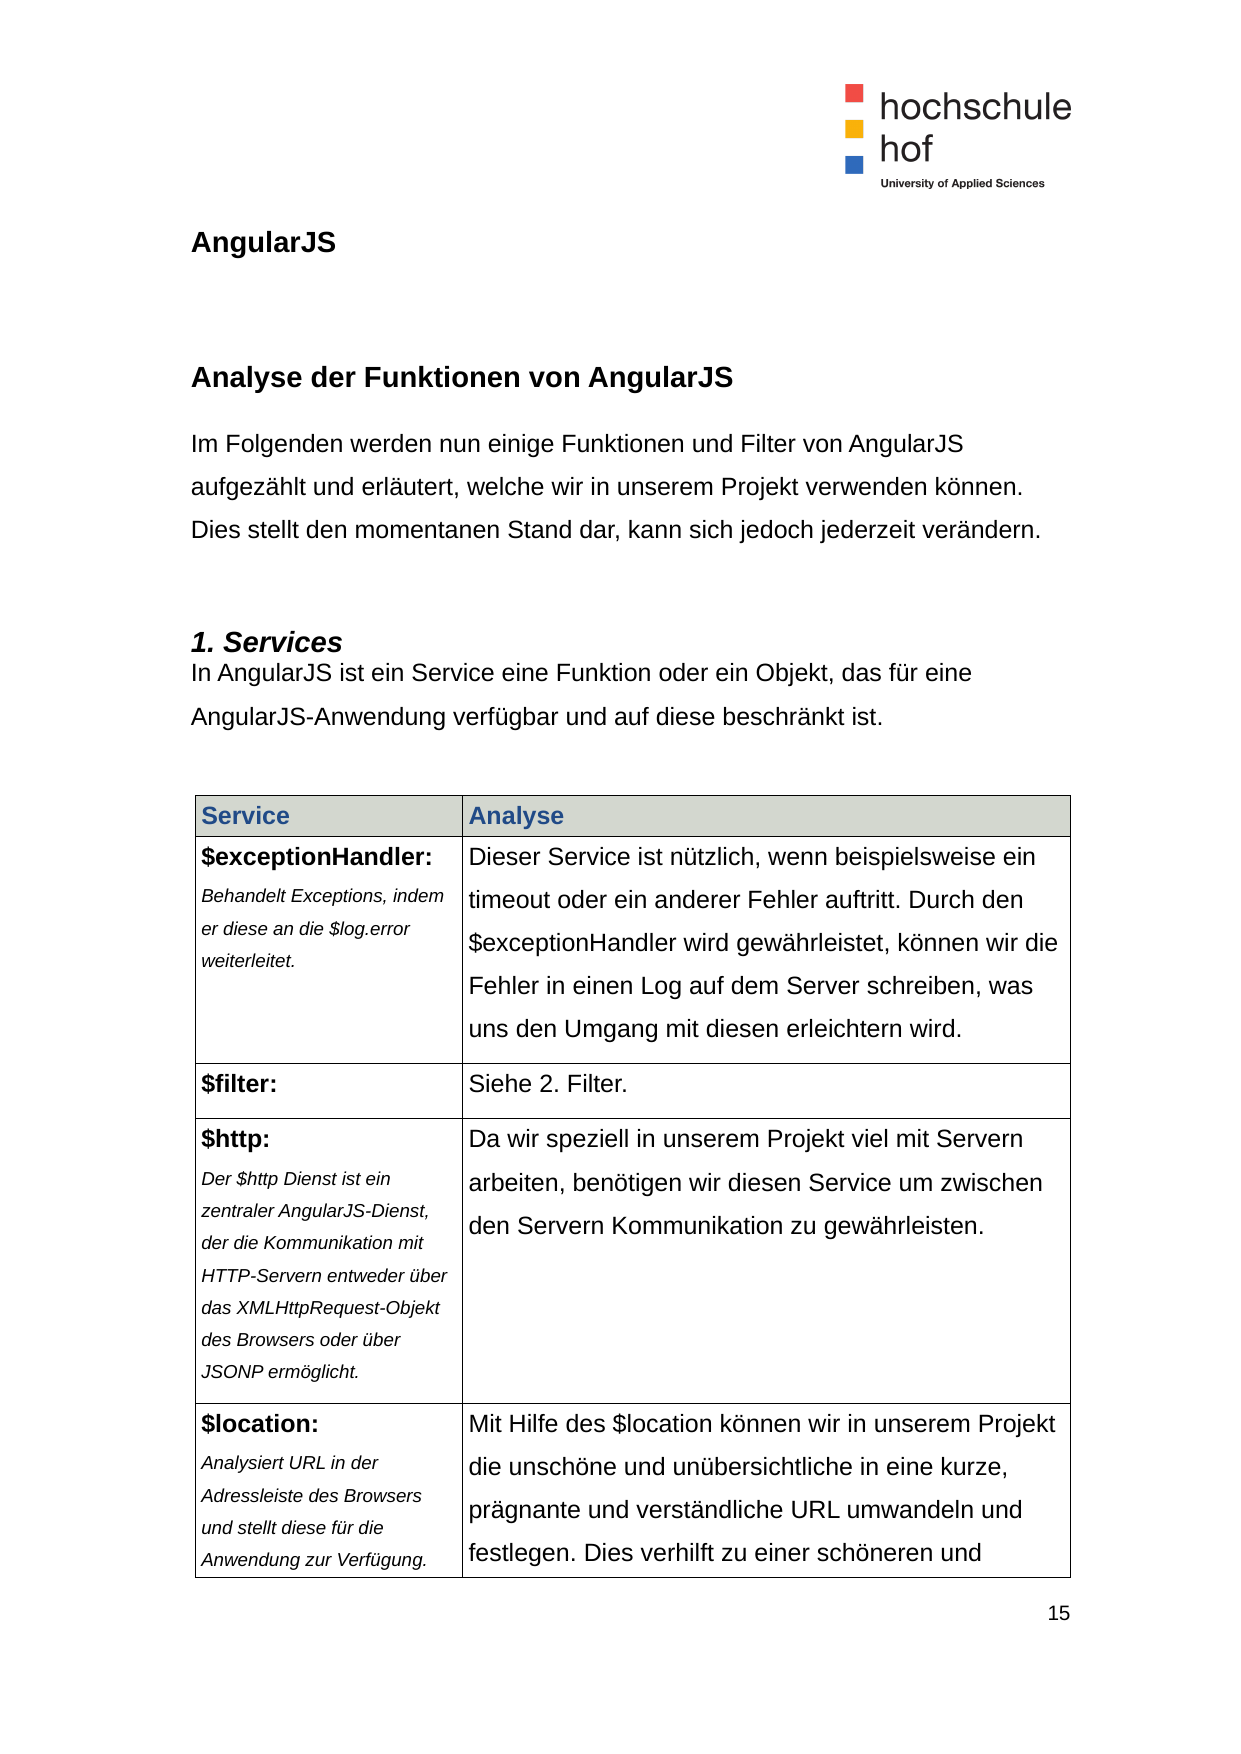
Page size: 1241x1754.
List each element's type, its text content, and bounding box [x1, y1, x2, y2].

table_cell Da wir speziell in unserem Projekt viel mit Servern arbeiten, benötigen wir diesen Service um zwischen den Servern Kommunikation zu gewährleisten. [463, 1119, 1070, 1403]
text In AngularJS ist ein Service eine Funktion oder ein Objekt, das für eine AngularJS-Anwendung verfügbar und auf diese beschränkt ist. [191, 658, 1070, 730]
table_cell $filter: [196, 1064, 462, 1118]
table_header Analyse [463, 796, 1070, 836]
subtitle 1. Services [191, 625, 1070, 658]
subtitle AngularJS [191, 225, 1070, 259]
table_cell $http: Der $http Dienst ist ein zentraler AngularJS-Dienst, der die Kommunikation mit HTTP-Servern entweder über das XMLHttpRequest-Objekt des Browsers oder über JSONP ermöglicht. [196, 1119, 462, 1403]
table_header Service [196, 796, 462, 836]
table_cell Siehe 2. Filter. [463, 1064, 1070, 1118]
table_cell Dieser Service ist nützlich, wenn beispielsweise ein timeout oder ein anderer Fehler auftritt. Durch den $exceptionHandler wird gewährleistet, können wir die Fehler in einen Log auf dem Server schreiben, was uns den Umgang mit diesen erleichtern wird. [463, 837, 1070, 1063]
table_cell $exceptionHandler: Behandelt Exceptions, indem er diese an die $log.error weiterleitet. [196, 837, 462, 1063]
text Im Folgenden werden nun einige Funktionen und Filter von AngularJS aufgezählt und erläutert, welche wir in unserem Projekt verwenden können. Dies stellt den momentanen Stand dar, kann sich jedoch jederzeit verändern. [191, 429, 1070, 544]
table_cell Mit Hilfe des $location können wir in unserem Projekt die unschöne und unübersichtliche in eine kurze, prägnante und verständliche URL umwandeln und festlegen. Dies verhilft zu einer schöneren und [463, 1404, 1070, 1576]
table_cell $location: Analysiert URL in der Adressleiste des Browsers und stellt diese für die Anwendung zur Verfügung. [196, 1404, 462, 1576]
subtitle Analyse der Funktionen von AngularJS [191, 359, 1070, 393]
